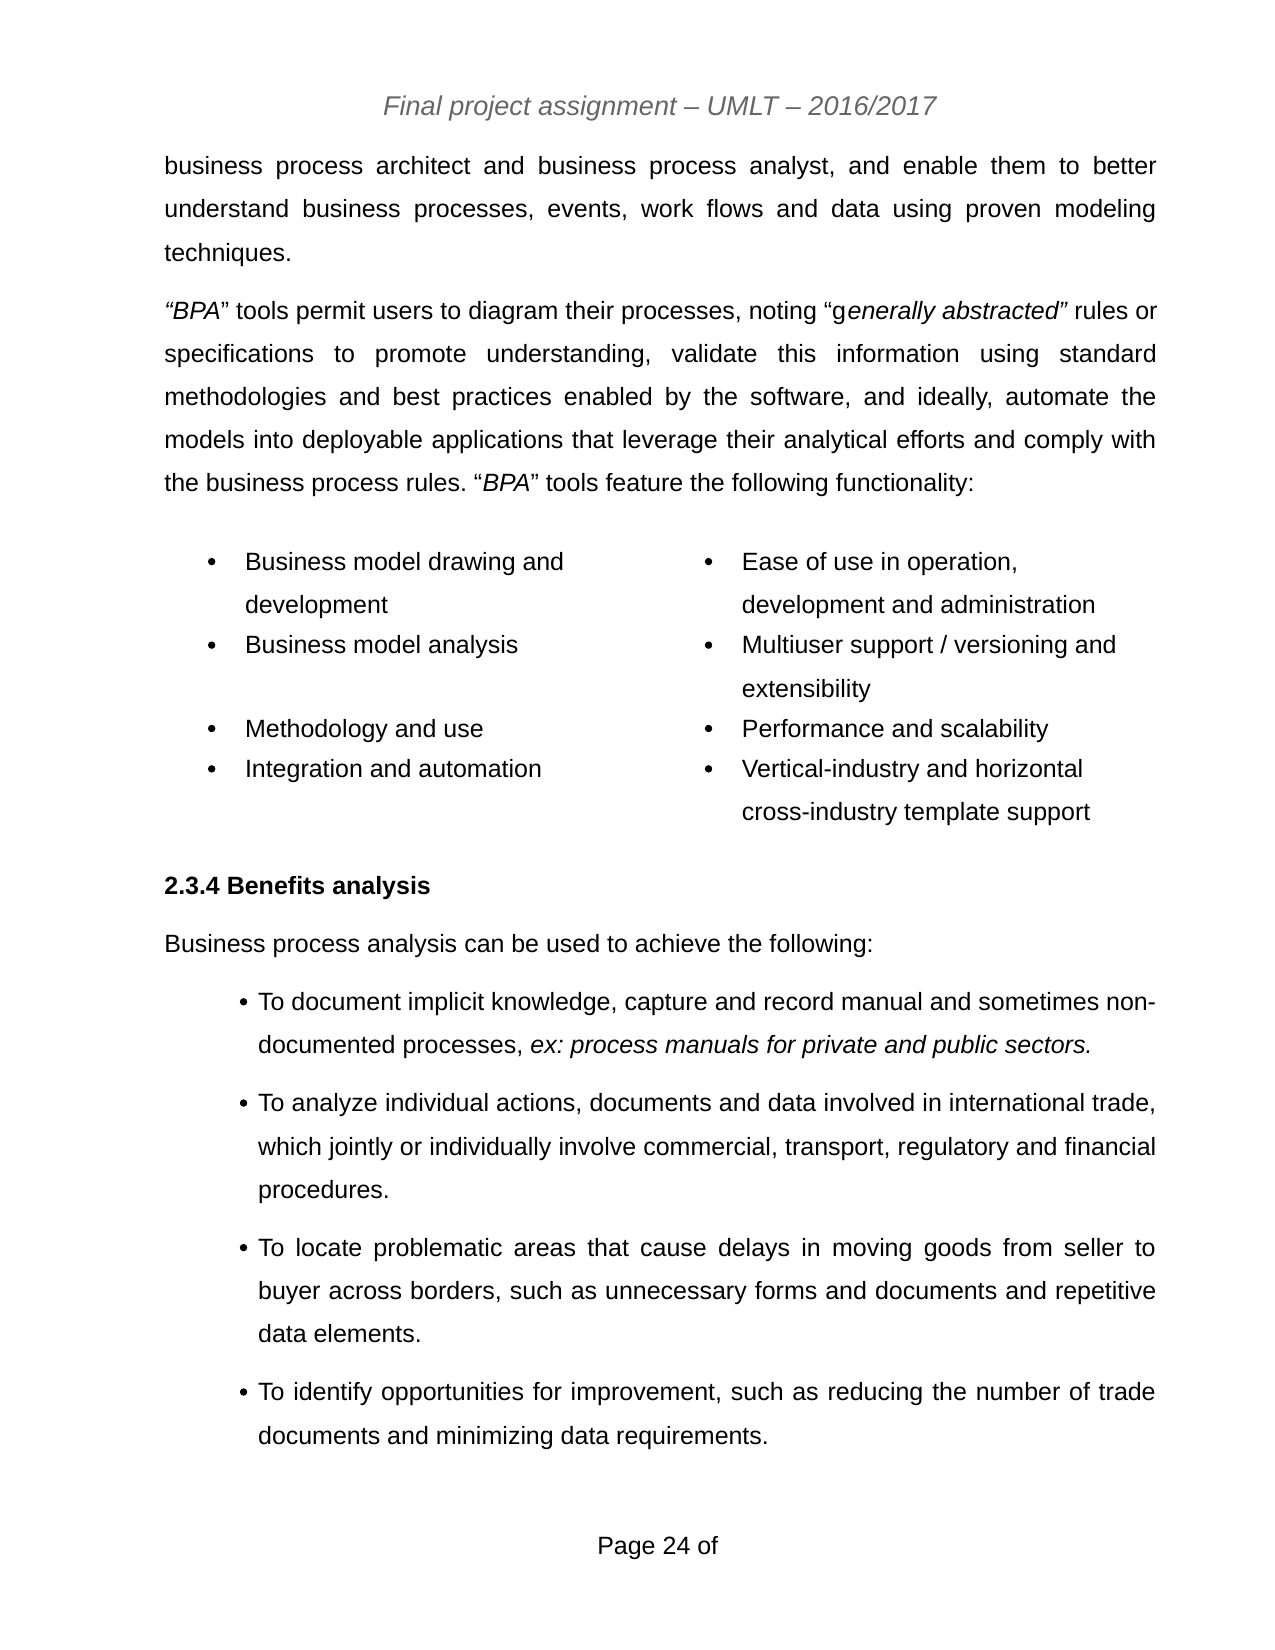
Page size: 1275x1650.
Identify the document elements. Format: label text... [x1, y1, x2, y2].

text Business process analysis can be used to achieve the following: [164, 929, 1158, 958]
table_cell Performance and scalability [661, 708, 1158, 748]
text “BPA” tools permit users to diagram their processes, noting “generally abstracted” rules or specifications to promote understanding, validate this information using standard methodologies and best practices enabled by the software, and ideally, automate the models into deployable applications that leverage their analytical efforts and comply with the business process rules. “BPA” tools feature the following functionality: [164, 296, 1158, 497]
subtitle 2.3.4 Benefits analysis [164, 871, 1158, 899]
table_cell Multiuser support / versioning and extensibility [661, 625, 1158, 708]
table_cell Vertical-industry and horizontal cross-industry template support [661, 749, 1158, 832]
list To identify opportunities for improvement, such as reducing the number of trade documents and minimizing data requirements. [239, 1377, 1158, 1449]
table_cell Integration and automation [164, 749, 661, 832]
table_cell Business model analysis [164, 625, 661, 708]
table_header Ease of use in operation, development and administration [661, 541, 1158, 625]
text business process architect and business process analyst, and enable them to better understand business processes, events, work flows and data using proven modeling techniques. [164, 151, 1158, 266]
table_header Business model drawing and development [164, 541, 661, 625]
table_cell Methodology and use [164, 708, 661, 748]
list To locate problematic areas that cause delays in moving goods from seller to buyer across borders, such as unnecessary forms and documents and repetitive data elements. [239, 1233, 1158, 1348]
list To document implicit knowledge, capture and record manual and sometimes non-documented processes, ex: process manuals for private and public sectors. [239, 987, 1158, 1059]
list To analyze individual actions, documents and data involved in international trade, which jointly or individually involve commercial, transport, regulatory and financial procedures. [239, 1088, 1158, 1203]
